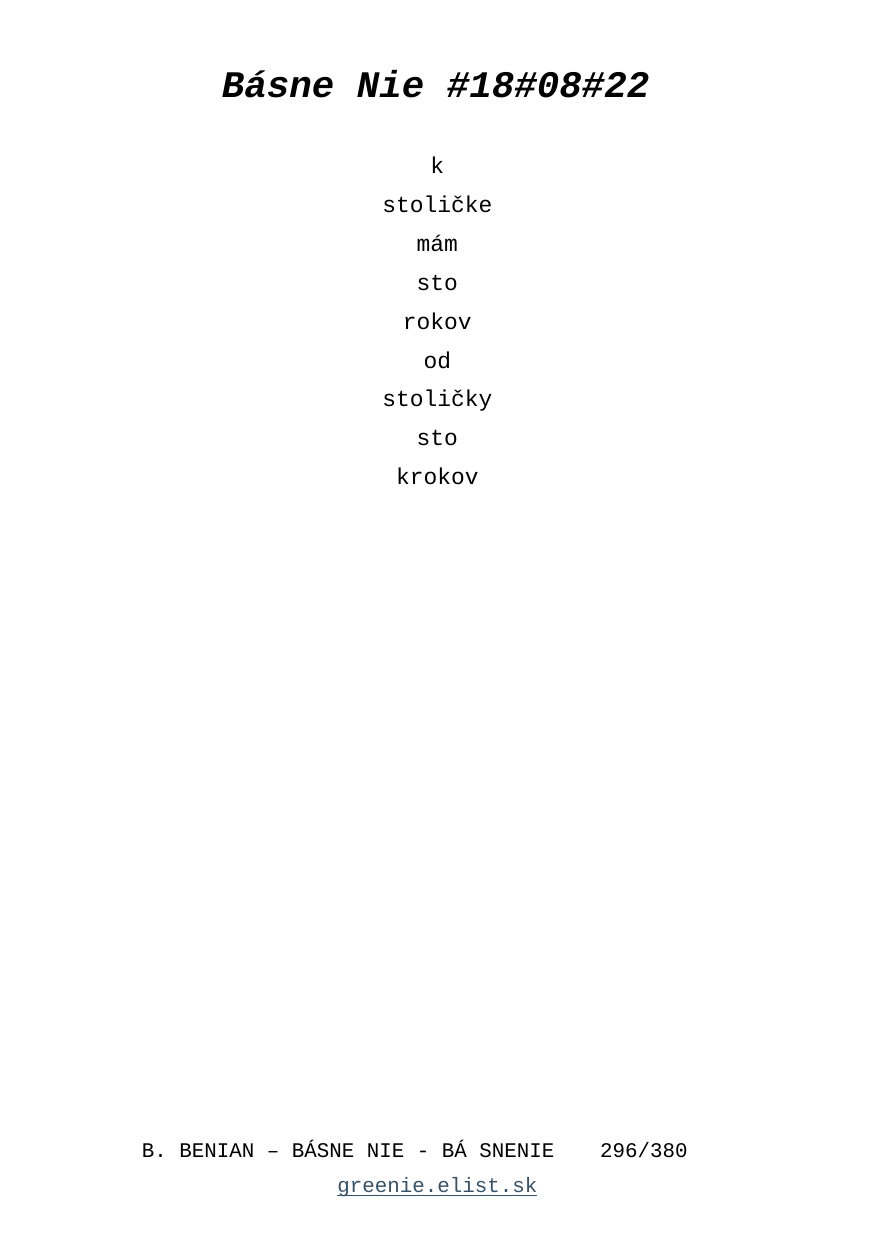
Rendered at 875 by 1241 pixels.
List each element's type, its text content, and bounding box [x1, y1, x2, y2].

subtitle Básne Nie #18#08#22 [41, 66, 833, 109]
text k stoličke mám sto rokov od stoličky sto krokov [41, 155, 833, 530]
